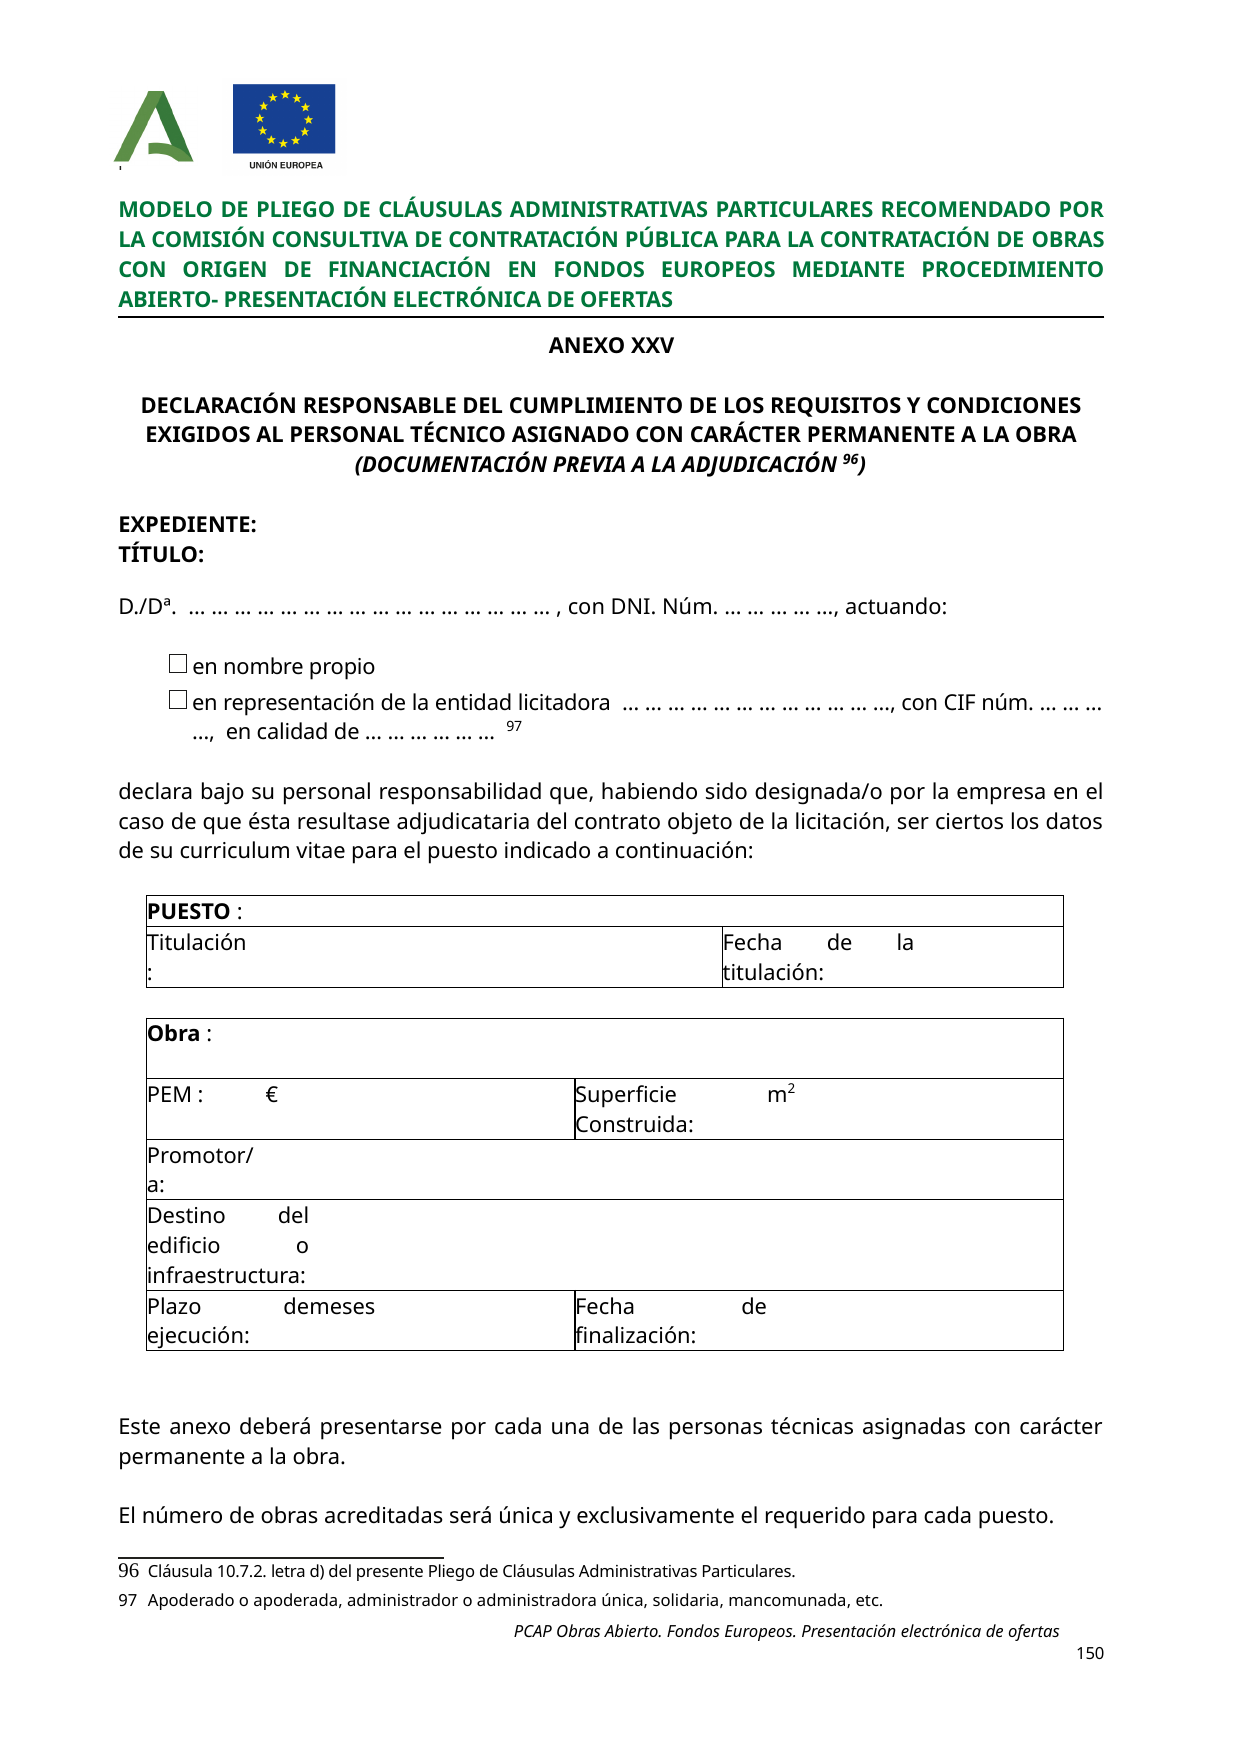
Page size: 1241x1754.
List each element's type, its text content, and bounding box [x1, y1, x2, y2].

text en nombre propio [192, 651, 1104, 681]
table_cell m2 [767, 1079, 1063, 1139]
table_cell Promotor/a: [147, 1140, 265, 1199]
text en representación de la entidad licitadora … … … … … … … … … … … …, con CIF núm. … … … …, en calidad de … … … … … … [192, 687, 1104, 746]
table_cell Titulación : [147, 927, 251, 987]
table_cell [767, 1291, 1063, 1350]
table_cell [265, 1019, 1063, 1078]
text Este anexo deberá presentarse por cada una de las personas técnicas asignadas con carácter permanente a la obra. [118, 1411, 1104, 1471]
text TÍTULO: [118, 539, 1104, 568]
table_cell Plazo de ejecución: [147, 1291, 309, 1350]
text EXPEDIENTE: [118, 509, 1104, 539]
table_cell meses [309, 1291, 574, 1350]
text MODELO DE PLIEGO DE CLÁUSULAS ADMINISTRATIVAS PARTICULARES RECOMENDADO POR LA COMISIÓN CONSULTIVA DE CONTRATACIÓN PÚBLICA PARA LA CONTRATACIÓN DE OBRAS CON ORIGEN DE FINANCIACIÓN EN FONDOS EUROPEOS MEDIANTE PROCEDIMIENTO ABIERTO- PRESENTACIÓN ELECTRÓNICA DE OFERTAS [118, 194, 1104, 316]
table_cell Fecha de la titulación: [723, 927, 914, 987]
text (DOCUMENTACIÓN PREVIA A LA ADJUDICACIÓN ) [118, 449, 1104, 479]
text declara bajo su personal responsabilidad que, habiendo sido designada/o por la empresa en el caso de que ésta resultase adjudicataria del contrato objeto de la licitación, ser ciertos los datos de su curriculum vitae para el puesto indicado a continuación: [118, 776, 1104, 865]
text Apoderado o apoderada, administrador o administradora única, solidaria, mancomunada, etc. [118, 1588, 1104, 1611]
text DECLARACIÓN RESPONSABLE DEL CUMPLIMIENTO DE LOS REQUISITOS Y CONDICIONES EXIGIDOS AL PERSONAL TÉCNICO ASIGNADO CON CARÁCTER PERMANENTE A LA OBRA [118, 390, 1104, 449]
picture [109, 86, 198, 166]
table_cell PEM : [147, 1079, 265, 1139]
table_header PUESTO : [147, 896, 251, 926]
table_cell Superficie Construida: [576, 1079, 767, 1139]
table_header [251, 896, 1063, 926]
text D./Dª. … … … … … … … … … … … … … … … … , con DNI. Núm. … … … … …, actuando: [118, 591, 1104, 621]
text ANEXO XXV [118, 330, 1104, 360]
table_cell [147, 988, 1064, 1017]
picture [221, 78, 347, 176]
table_cell [915, 927, 1063, 987]
table_cell Fecha de finalización: [576, 1291, 767, 1350]
table_cell [251, 927, 722, 987]
table_cell [309, 1200, 1063, 1290]
table_cell [265, 1140, 1063, 1199]
table_cell Destino del edificio o infraestructura: [147, 1200, 309, 1290]
table_cell Obra : [147, 1019, 265, 1078]
table_cell € [265, 1079, 574, 1139]
text Cláusula 10.7.2. letra d) del presente Pliego de Cláusulas Administrativas Particulares. [118, 1558, 1104, 1582]
text El número de obras acreditadas será única y exclusivamente el requerido para cada puesto. [118, 1500, 1104, 1530]
